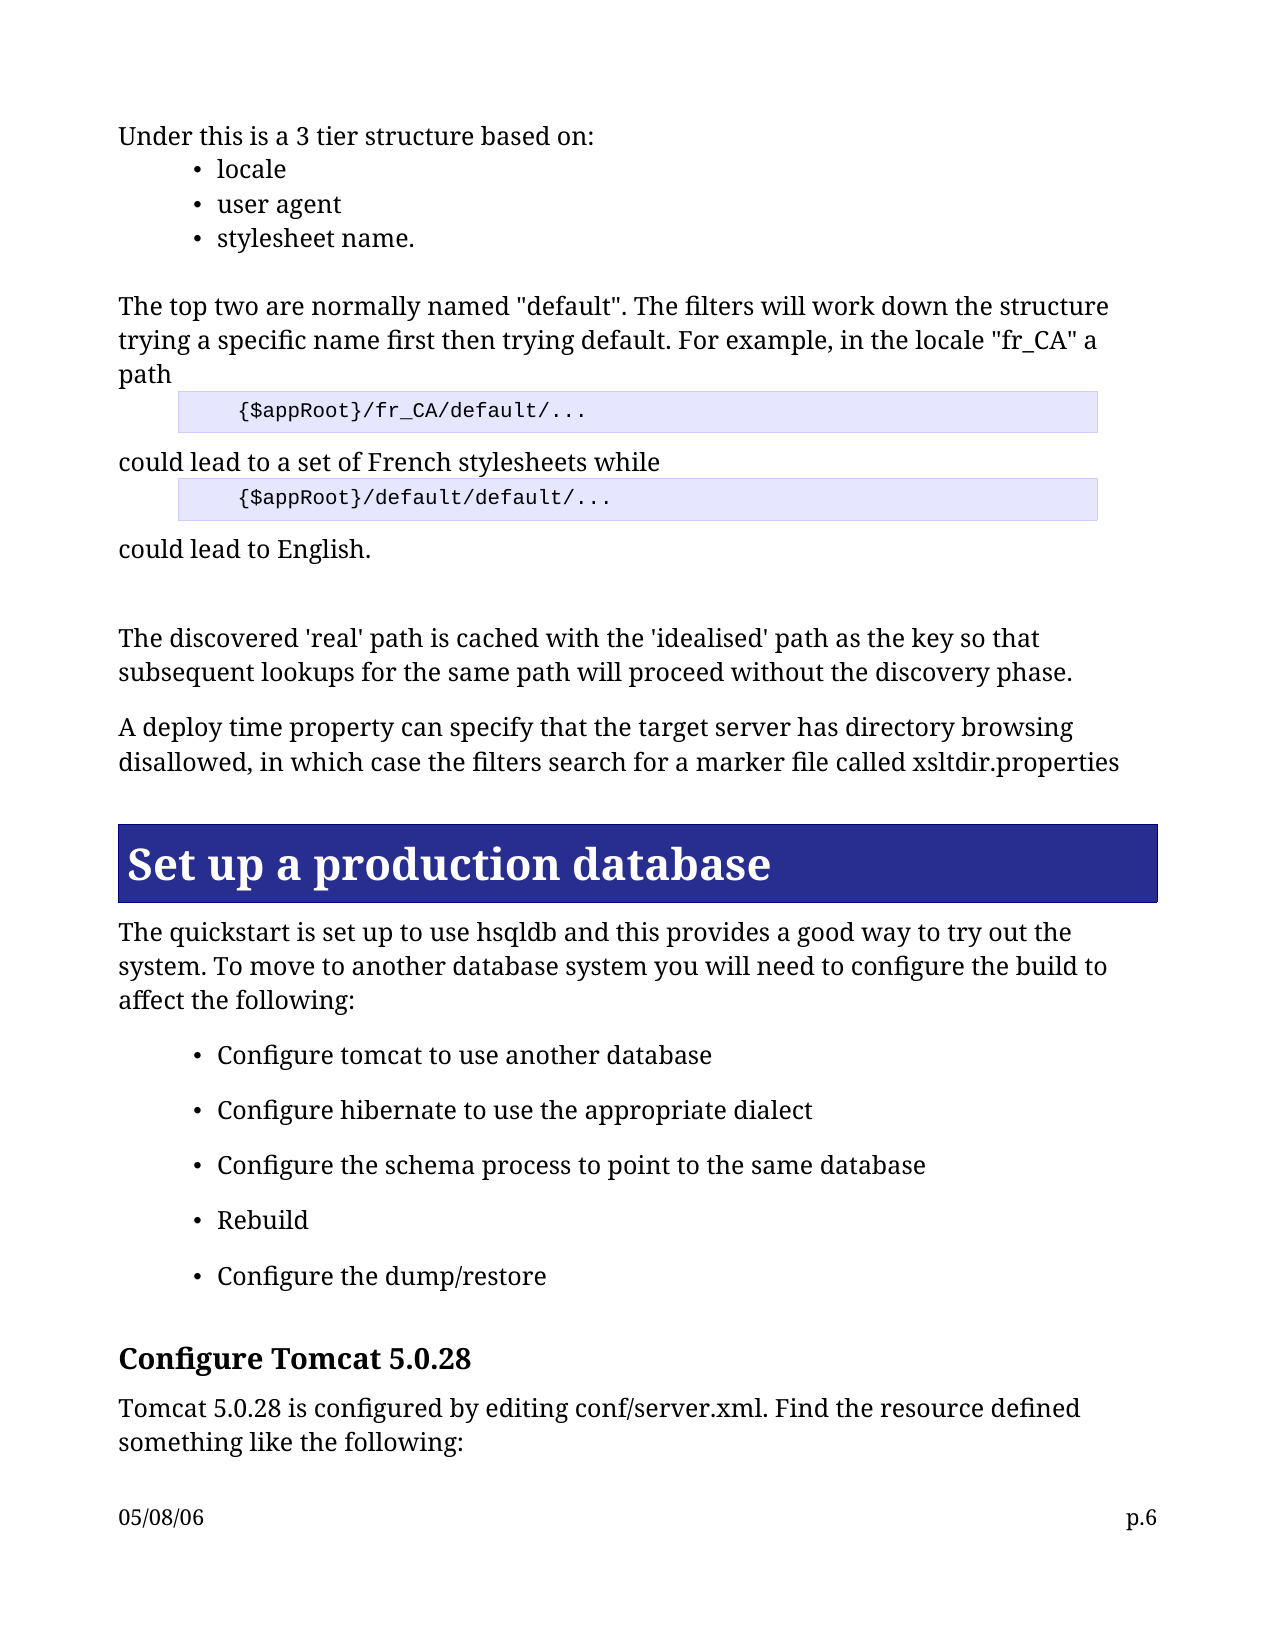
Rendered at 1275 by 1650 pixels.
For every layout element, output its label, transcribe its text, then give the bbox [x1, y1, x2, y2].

list Rebuild [193, 1203, 1157, 1237]
list Configure the schema process to point to the same database [193, 1148, 1157, 1182]
list locale [193, 152, 1157, 186]
text {$appRoot}/fr_CA/default/... [179, 392, 1097, 432]
text Tomcat 5.0.28 is configured by editing conf/server.xml. Find the resource defined something like the following: [118, 1390, 1157, 1458]
text could lead to a set of French stylesheets while [118, 444, 1157, 478]
list Configure hibernate to use the appropriate dialect [193, 1093, 1157, 1127]
text could lead to English. [118, 532, 1157, 566]
list stylesheet name. [193, 220, 1157, 254]
text Under this is a 3 tier structure based on: [118, 118, 1157, 152]
text The quickstart is set up to use hsqldb and this provides a good way to try out the system. To move to another database system you will need to configure the build to affect the following: [118, 914, 1157, 1017]
list Configure the dump/restore [193, 1258, 1157, 1292]
subtitle Set up a production database [119, 825, 1157, 902]
text A deploy time property can specify that the target server has directory browsing disallowed, in which case the filters search for a marker file called xsltdir.properties [118, 710, 1157, 778]
text {$appRoot}/default/default/... [179, 479, 1097, 520]
list user agent [193, 186, 1157, 220]
subtitle Configure Tomcat 5.0.28 [118, 1338, 1157, 1378]
text The top two are normally named "default". The filters will work down the structure trying a specific name first then trying default. For example, in the locale "fr_CA" a path [118, 288, 1157, 391]
list Configure tomcat to use another database [193, 1038, 1157, 1072]
text The discovered 'real' path is cached with the 'idealised' path as the key so that subsequent lookups for the same path will proceed without the discovery phase. [118, 621, 1157, 689]
